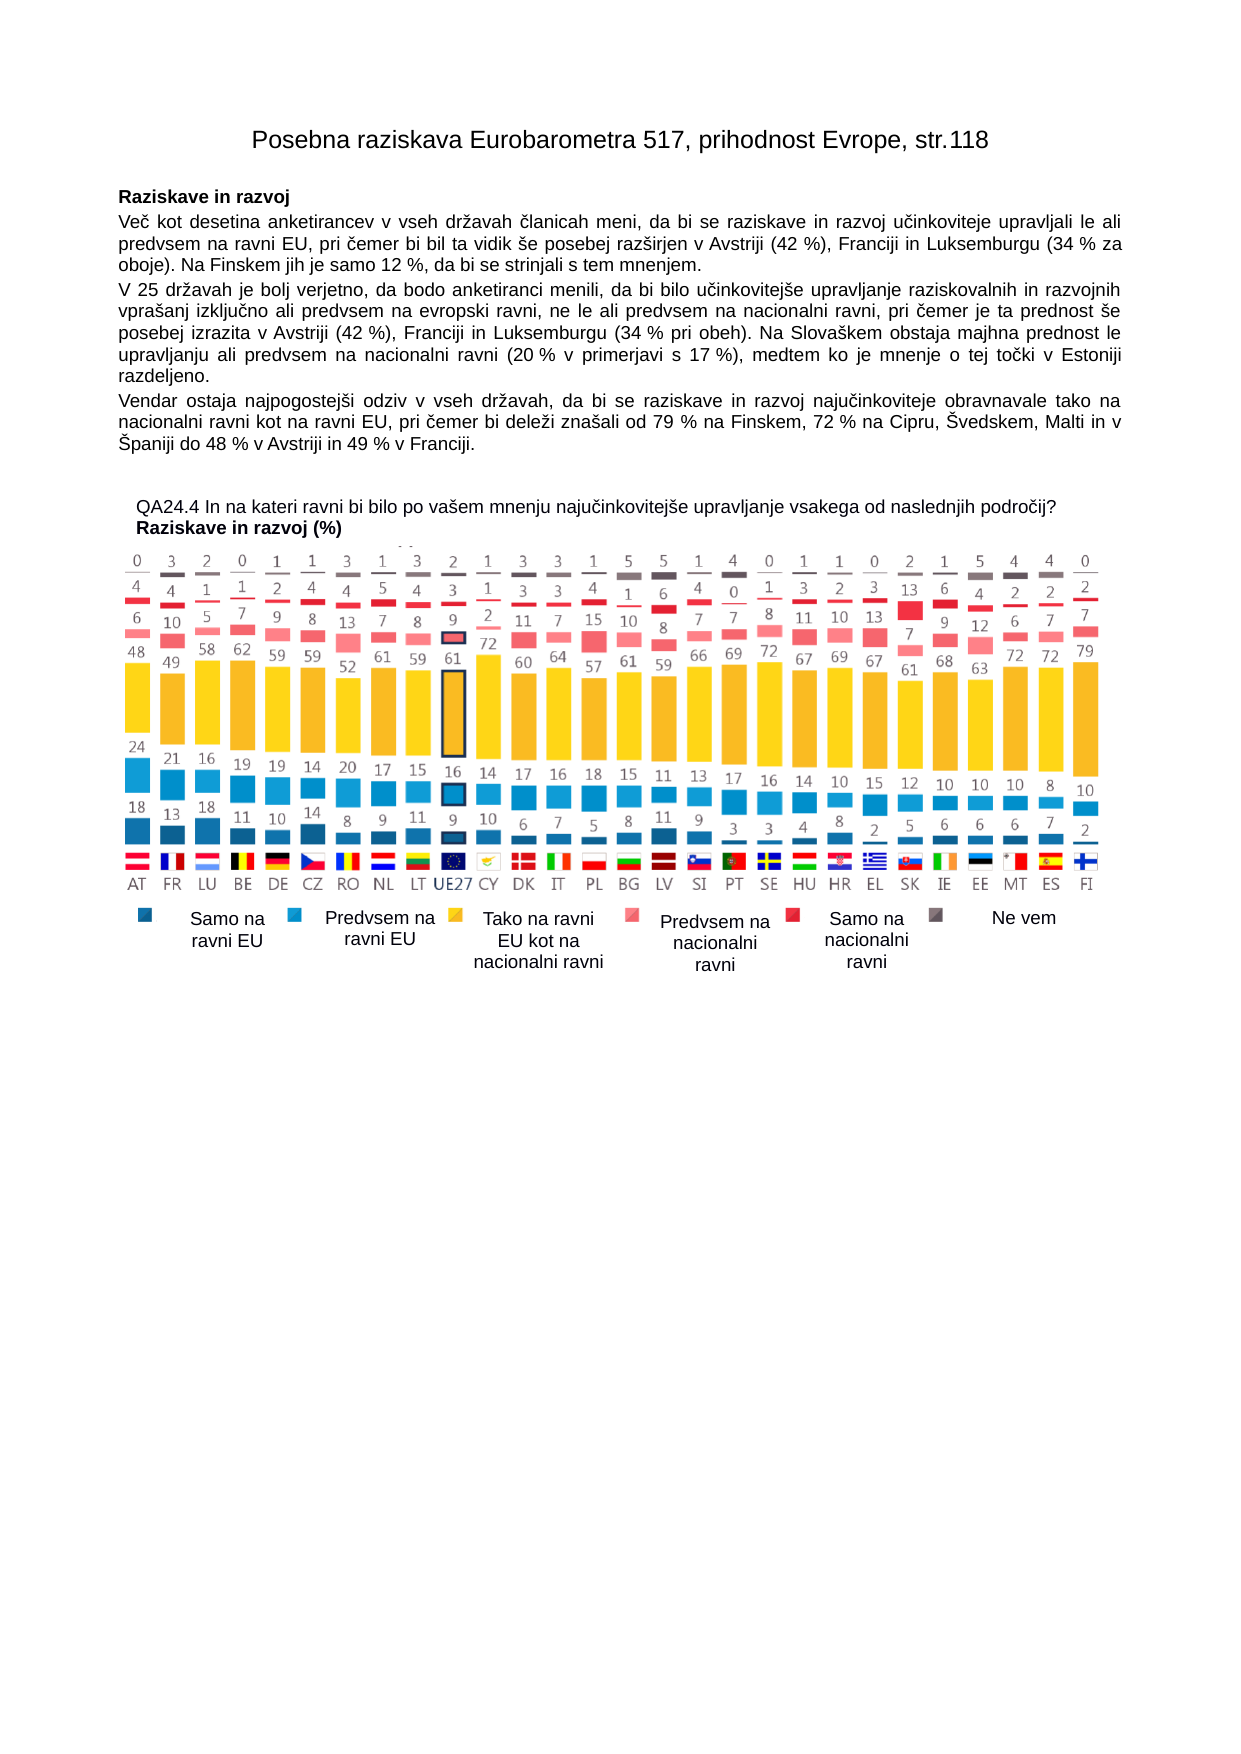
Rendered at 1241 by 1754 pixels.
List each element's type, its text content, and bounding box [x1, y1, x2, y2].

picture [118, 546, 1108, 943]
text Raziskave in razvoj [118, 186, 1122, 208]
text Več kot desetina anketirancev v vseh državah članicah meni, da bi se raziskave in razvoj učinkoviteje upravljali le ali predvsem na ravni EU, pri čemer bi bil ta vidik še posebej razširjen v Avstriji (42 %), Franciji in Luksemburgu (34 % za oboje). Na Finskem jih je samo 12 %, da bi se strinjali s tem mnenjem. [118, 211, 1122, 276]
text Vendar ostaja najpogostejši odziv v vseh državah, da bi se raziskave in razvoj najučinkoviteje obravnavale tako na nacionalni ravni kot na ravni EU, pri čemer bi deleži znašali od 79 % na Finskem, 72 % na Cipru, Švedskem, Malti in v Španiji do 48 % v Avstriji in 49 % v Franciji. [118, 390, 1122, 454]
text V 25 državah je bolj verjetno, da bodo anketiranci menili, da bi bilo učinkovitejše upravljanje raziskovalnih in razvojnih vprašanj izključno ali predvsem na evropski ravni, ne le ali predvsem na nacionalni ravni, pri čemer je ta prednost še posebej izrazita v Avstriji (42 %), Franciji in Luksemburgu (34 % pri obeh). Na Slovaškem obstaja majhna prednost le upravljanju ali predvsem na nacionalni ravni (20 % v primerjavi s 17 %), medtem ko je mnenje o tej točki v Estoniji razdeljeno. [118, 279, 1122, 387]
